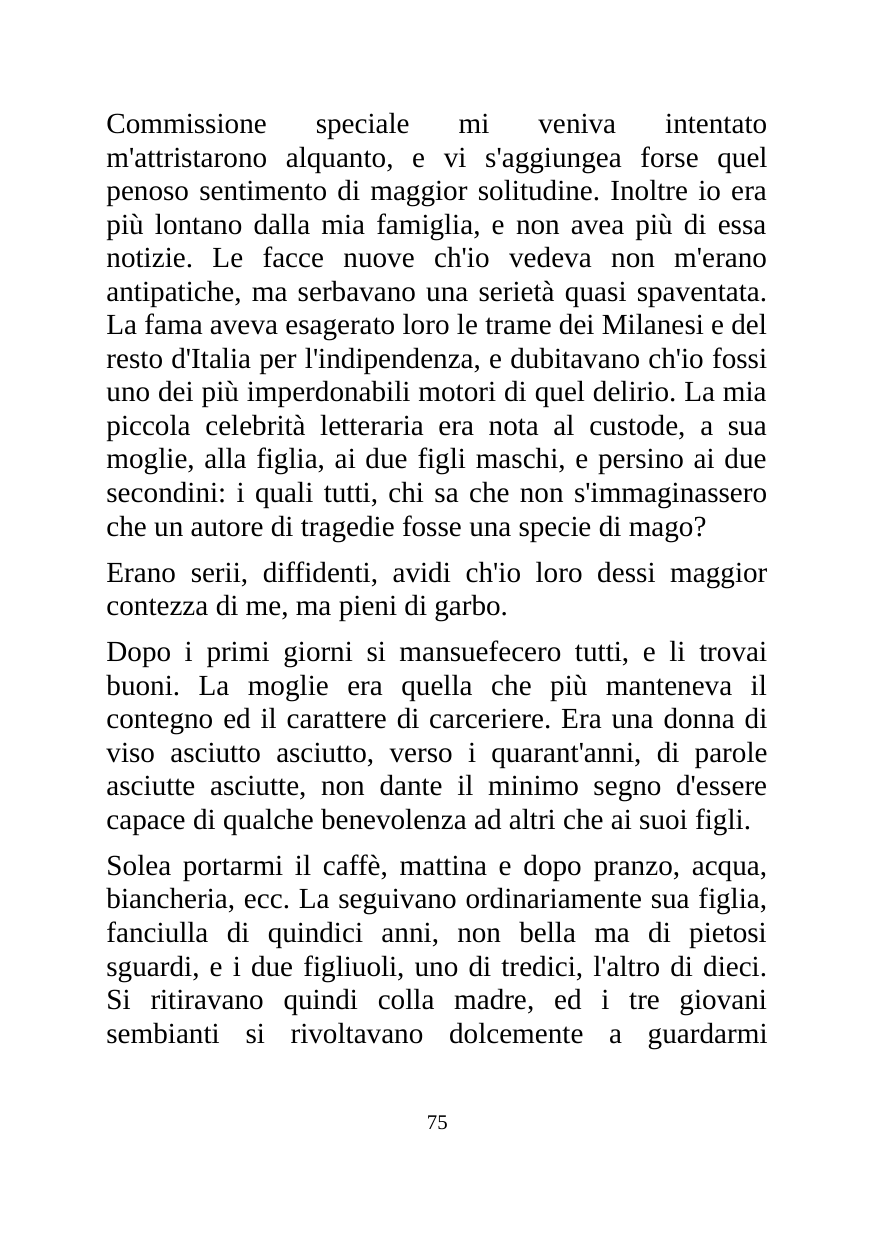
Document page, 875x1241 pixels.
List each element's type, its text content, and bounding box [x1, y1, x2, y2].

text Solea portarmi il caffè, mattina e dopo pranzo, acqua, biancheria, ecc. La seguivano ordinariamente sua figlia, fanciulla di quindici anni, non bella ma di pietosi sguardi, e i due figliuoli, uno di tredici, l'altro di dieci. Si ritiravano quindi colla madre, ed i tre giovani sembianti si rivoltavano dolcemente a guardarmi [106, 848, 768, 1049]
text Erano serii, diffidenti, avidi ch'io loro dessi maggior contezza di me, ma pieni di garbo. [106, 555, 768, 622]
text Commissione speciale mi veniva intentato m'attristarono alquanto, e vi s'aggiungea forse quel penoso sentimento di maggior solitudine. Inoltre io era più lontano dalla mia famiglia, e non avea più di essa notizie. Le facce nuove ch'io vedeva non m'erano antipatiche, ma serbavano una serietà quasi spaventata. La fama aveva esagerato loro le trame dei Milanesi e del resto d'Italia per l'indipendenza, e dubitavano ch'io fossi uno dei più imperdonabili motori di quel delirio. La mia piccola celebrità letteraria era nota al custode, a sua moglie, alla figlia, ai due figli maschi, e persino ai due secondini: i quali tutti, chi sa che non s'immaginassero che un autore di tragedie fosse una specie di mago? [106, 106, 768, 542]
text Dopo i primi giorni si mansuefecero tutti, e li trovai buoni. La moglie era quella che più manteneva il contegno ed il carattere di carceriere. Era una donna di viso asciutto asciutto, verso i quarant'anni, di parole asciutte asciutte, non dante il minimo segno d'essere capace di qualche benevolenza ad altri che ai suoi figli. [106, 634, 768, 836]
